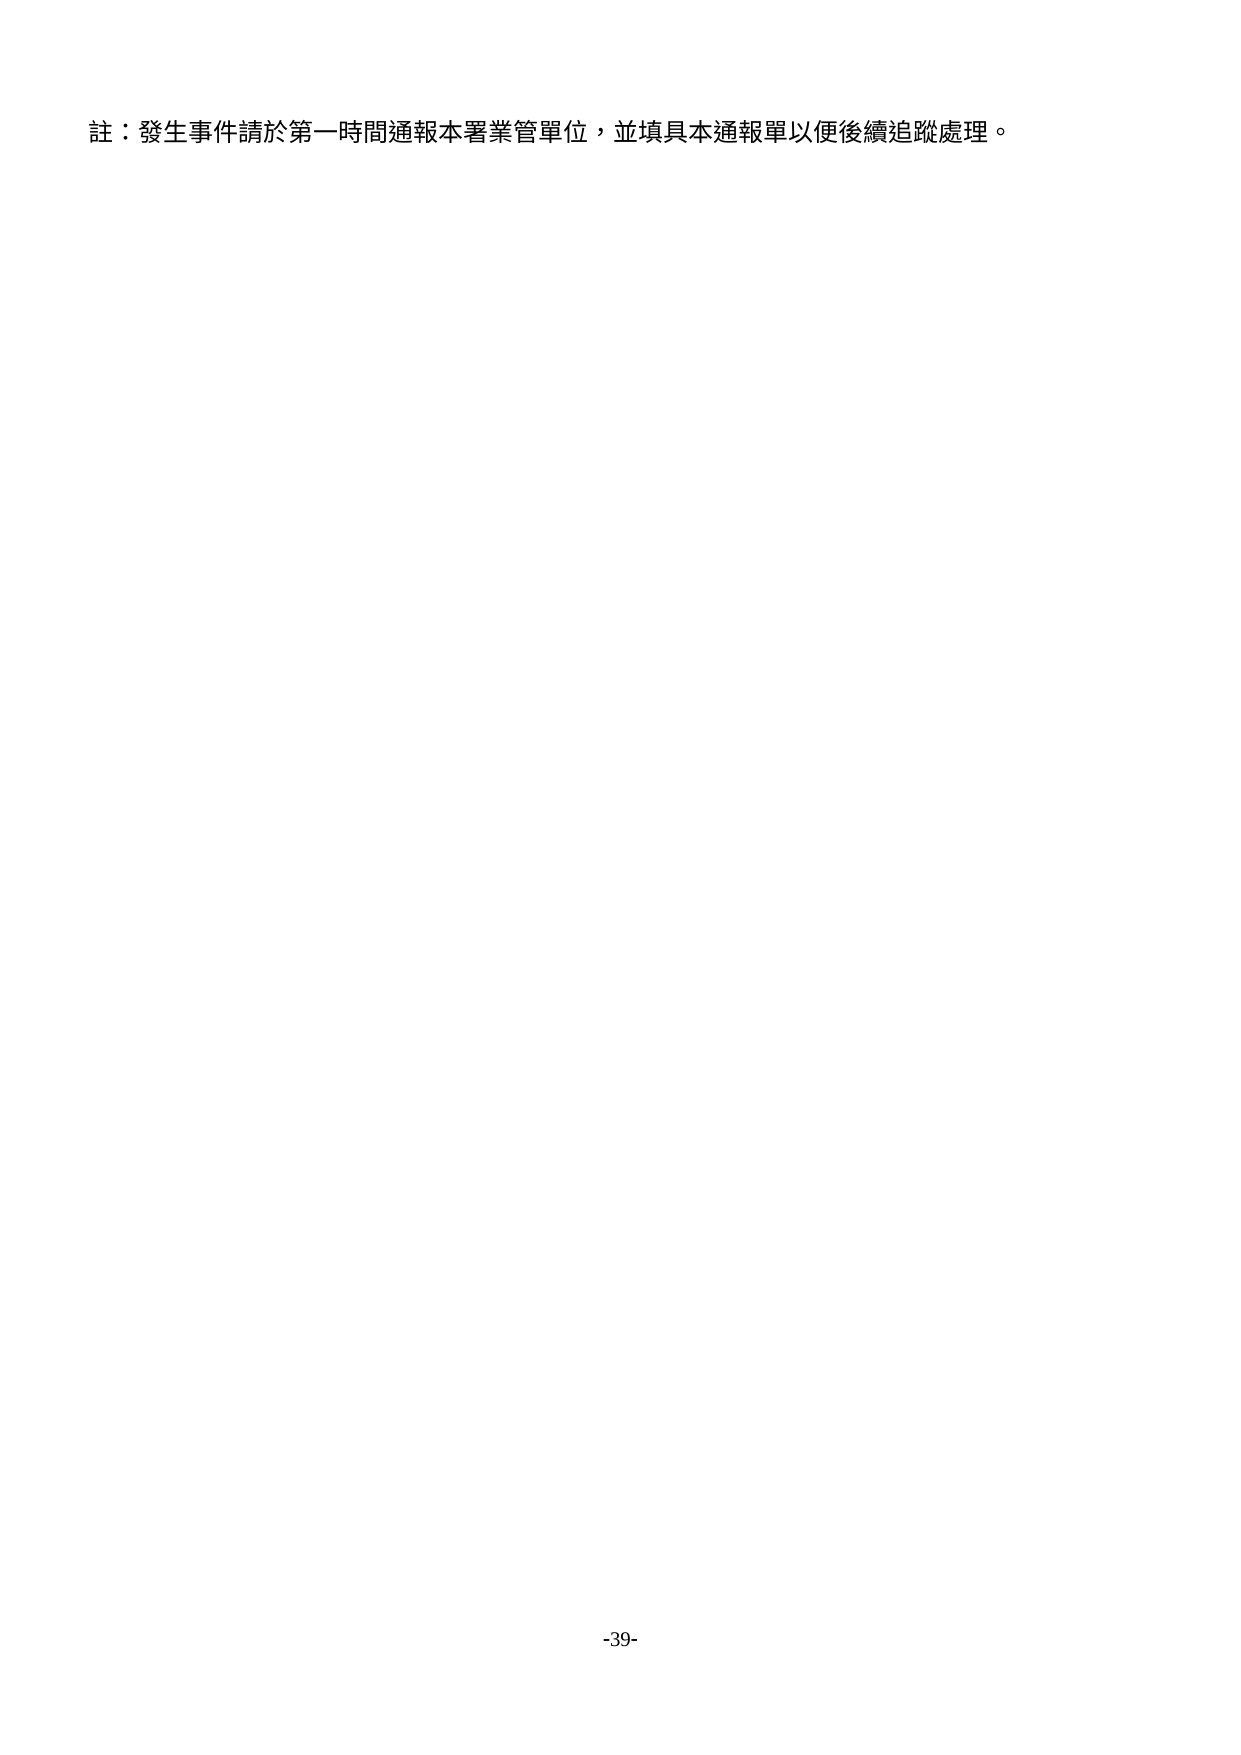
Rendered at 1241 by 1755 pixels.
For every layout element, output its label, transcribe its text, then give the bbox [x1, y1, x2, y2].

text 註：發生事件請於第一時間通報本署業管單位，並填具本通報單以便後續追蹤處理。 [89, 118, 1152, 147]
